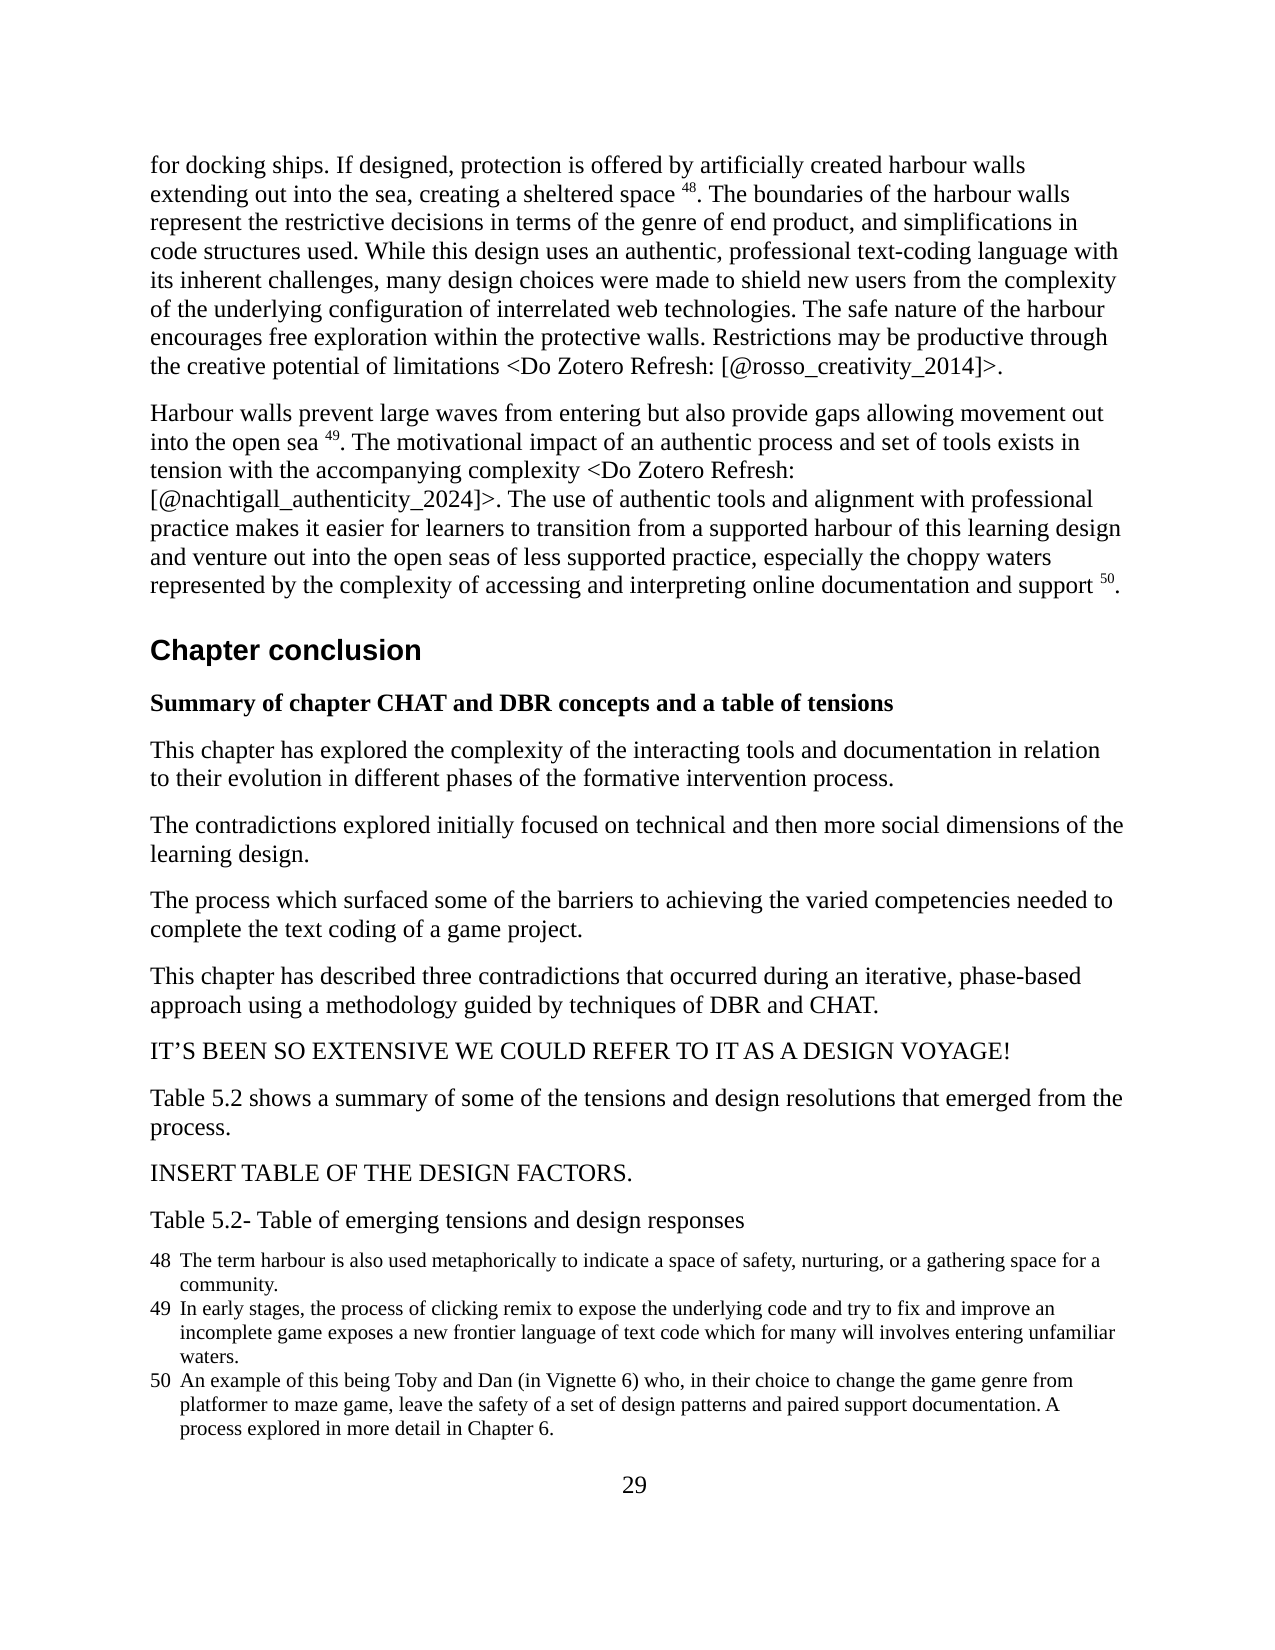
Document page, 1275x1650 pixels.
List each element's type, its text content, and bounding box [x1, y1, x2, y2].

text The process which surfaced some of the barriers to achieving the varied competencies needed to complete the text coding of a game project. [150, 886, 1125, 943]
text This chapter has described three contradictions that occurred during an iterative, phase-based approach using a methodology guided by techniques of DBR and CHAT. [150, 961, 1125, 1018]
text An example of this being Toby and Dan (in Vignette 6) who, in their choice to change the game genre from platformer to maze game, leave the safety of a set of design patterns and paired support documentation. A process explored in more detail in Chapter 6. [150, 1368, 1125, 1440]
text This chapter has explored the complexity of the interacting tools and documentation in relation to their evolution in different phases of the formative intervention process. [150, 735, 1125, 792]
subtitle Chapter conclusion [150, 633, 1125, 667]
text The contradictions explored initially focused on technical and then more social dimensions of the learning design. [150, 810, 1125, 868]
text In early stages, the process of clicking remix to expose the underlying code and try to fix and improve an incomplete game exposes a new frontier language of text code which for many will involves entering unfamiliar waters. [150, 1296, 1125, 1368]
text Table 5.2- Table of emerging tensions and design responses [150, 1205, 1125, 1234]
text The term harbour is also used metaphorically to indicate a space of safety, nurturing, or a gathering space for a community. [150, 1247, 1125, 1296]
text Summary of chapter CHAT and DBR concepts and a table of tensions [150, 688, 1125, 717]
text Harbour walls prevent large waves from entering but also provide gaps allowing movement out into the open sea . The motivational impact of an authentic process and set of tools exists in tension with the accompanying complexity <Do Zotero Refresh: [@nachtigall_authenticity_2024]>. The use of authentic tools and alignment with professional practice makes it easier for learners to transition from a supported harbour of this learning design and venture out into the open seas of less supported practice, especially the choppy waters represented by the complexity of accessing and interpreting online documentation and support . [150, 398, 1125, 599]
text IT’S BEEN SO EXTENSIVE WE COULD REFER TO IT AS A DESIGN VOYAGE! [150, 1036, 1125, 1065]
text Table 5.2 shows a summary of some of the tensions and design resolutions that emerged from the process. [150, 1083, 1125, 1141]
text INSERT TABLE OF THE DESIGN FACTORS. [150, 1158, 1125, 1187]
text for docking ships. If designed, protection is offered by artificially created harbour walls extending out into the sea, creating a sheltered space . The boundaries of the harbour walls represent the restrictive decisions in terms of the genre of end product, and simplifications in code structures used. While this design uses an authentic, professional text-coding language with its inherent challenges, many design choices were made to shield new users from the complexity of the underlying configuration of interrelated web technologies. The safe nature of the harbour encourages free exploration within the protective walls. Restrictions may be productive through the creative potential of limitations <Do Zotero Refresh: [@rosso_creativity_2014]>. [150, 150, 1125, 380]
